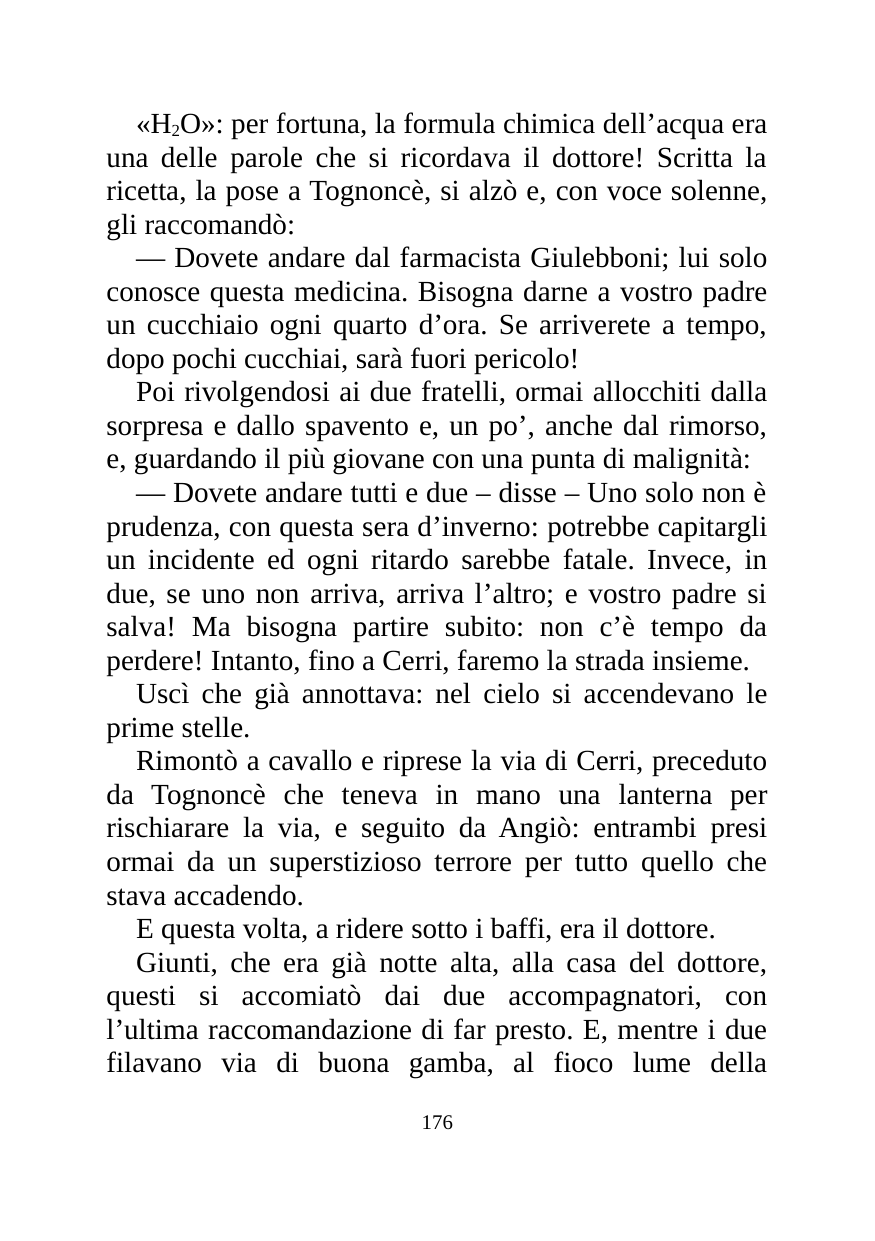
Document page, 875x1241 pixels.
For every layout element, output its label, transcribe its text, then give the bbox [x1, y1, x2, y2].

text Giunti, che era già notte alta, alla casa del dottore, questi si accomiatò dai due accompagnatori, con l’ultima raccomandazione di far presto. E, mentre i due filavano via di buona gamba, al fioco lume della [106, 945, 768, 1079]
text E questa volta, a ridere sotto i baffi, era il dottore. [106, 911, 768, 945]
text «H2O»: per fortuna, la formula chimica dell’acqua era una delle parole che si ricordava il dottore! Scritta la ricetta, la pose a Tognoncè, si alzò e, con voce solenne, gli raccomandò: [106, 106, 768, 240]
text Rimontò a cavallo e riprese la via di Cerri, preceduto da Tognoncè che teneva in mano una lanterna per rischiarare la via, e seguito da Angiò: entrambi presi ormai da un superstizioso terrore per tutto quello che stava accadendo. [106, 743, 768, 911]
text Poi rivolgendosi ai due fratelli, ormai allocchiti dalla sorpresa e dallo spavento e, un po’, anche dal rimorso, e, guardando il più giovane con una punta di malignità: [106, 374, 768, 475]
text — Dovete andare tutti e due – disse – Uno solo non è prudenza, con questa sera d’inverno: potrebbe capitargli un incidente ed ogni ritardo sarebbe fatale. Invece, in due, se uno non arriva, arriva l’altro; e vostro padre si salva! Ma bisogna partire subito: non c’è tempo da perdere! Intanto, fino a Cerri, faremo la strada insieme. [106, 475, 768, 676]
text — Dovete andare dal farmacista Giulebboni; lui solo conosce questa medicina. Bisogna darne a vostro padre un cucchiaio ogni quarto d’ora. Se arriverete a tempo, dopo pochi cucchiai, sarà fuori pericolo! [106, 240, 768, 374]
text Uscì che già annottava: nel cielo si accendevano le prime stelle. [106, 676, 768, 743]
